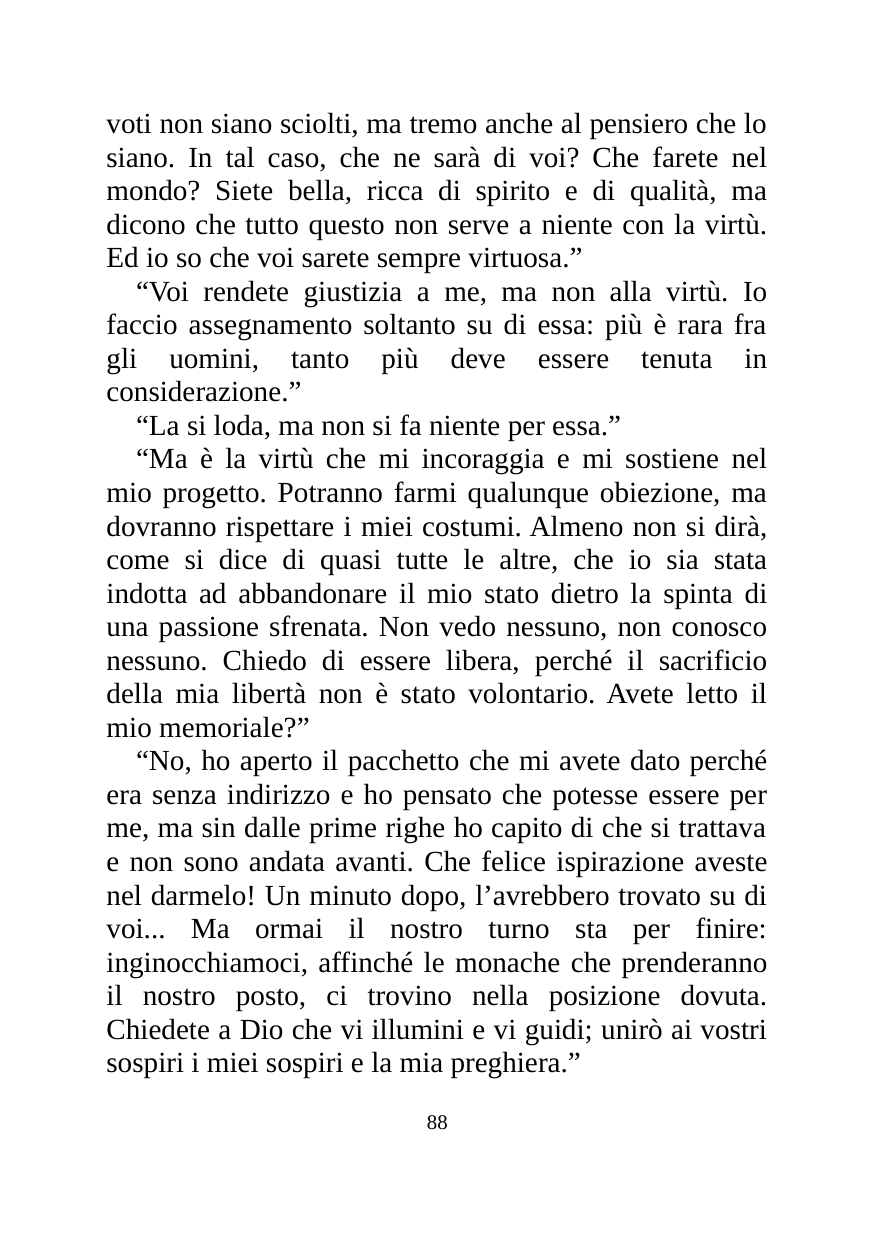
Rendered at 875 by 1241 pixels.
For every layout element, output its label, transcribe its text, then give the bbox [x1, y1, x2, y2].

text “La si loda, ma non si fa niente per essa.” [106, 408, 768, 442]
text “Ma è la virtù che mi incoraggia e mi sostiene nel mio progetto. Potranno farmi qualunque obiezione, ma dovranno rispettare i miei costumi. Almeno non si dirà, come si dice di quasi tutte le altre, che io sia stata indotta ad abbandonare il mio stato dietro la spinta di una passione sfrenata. Non vedo nessuno, non conosco nessuno. Chiedo di essere libera, perché il sacrificio della mia libertà non è stato volontario. Avete letto il mio memoriale?” [106, 442, 768, 743]
text “No, ho aperto il pacchetto che mi avete dato perché era senza indirizzo e ho pensato che potesse essere per me, ma sin dalle prime righe ho capito di che si trattava e non sono andata avanti. Che felice ispirazione aveste nel darmelo! Un minuto dopo, l’avrebbero trovato su di voi... Ma ormai il nostro turno sta per finire: inginocchiamoci, affinché le monache che prenderanno il nostro posto, ci trovino nella posizione dovuta. Chiedete a Dio che vi illumini e vi guidi; unirò ai vostri sospiri i miei sospiri e la mia preghiera.” [106, 743, 768, 1079]
text “Voi rendete giustizia a me, ma non alla virtù. Io faccio assegnamento soltanto su di essa: più è rara fra gli uomini, tanto più deve essere tenuta in considerazione.” [106, 274, 768, 408]
text voti non siano sciolti, ma tremo anche al pensiero che lo siano. In tal caso, che ne sarà di voi? Che farete nel mondo? Siete bella, ricca di spirito e di qualità, ma dicono che tutto questo non serve a niente con la virtù. Ed io so che voi sarete sempre virtuosa.” [106, 106, 768, 274]
